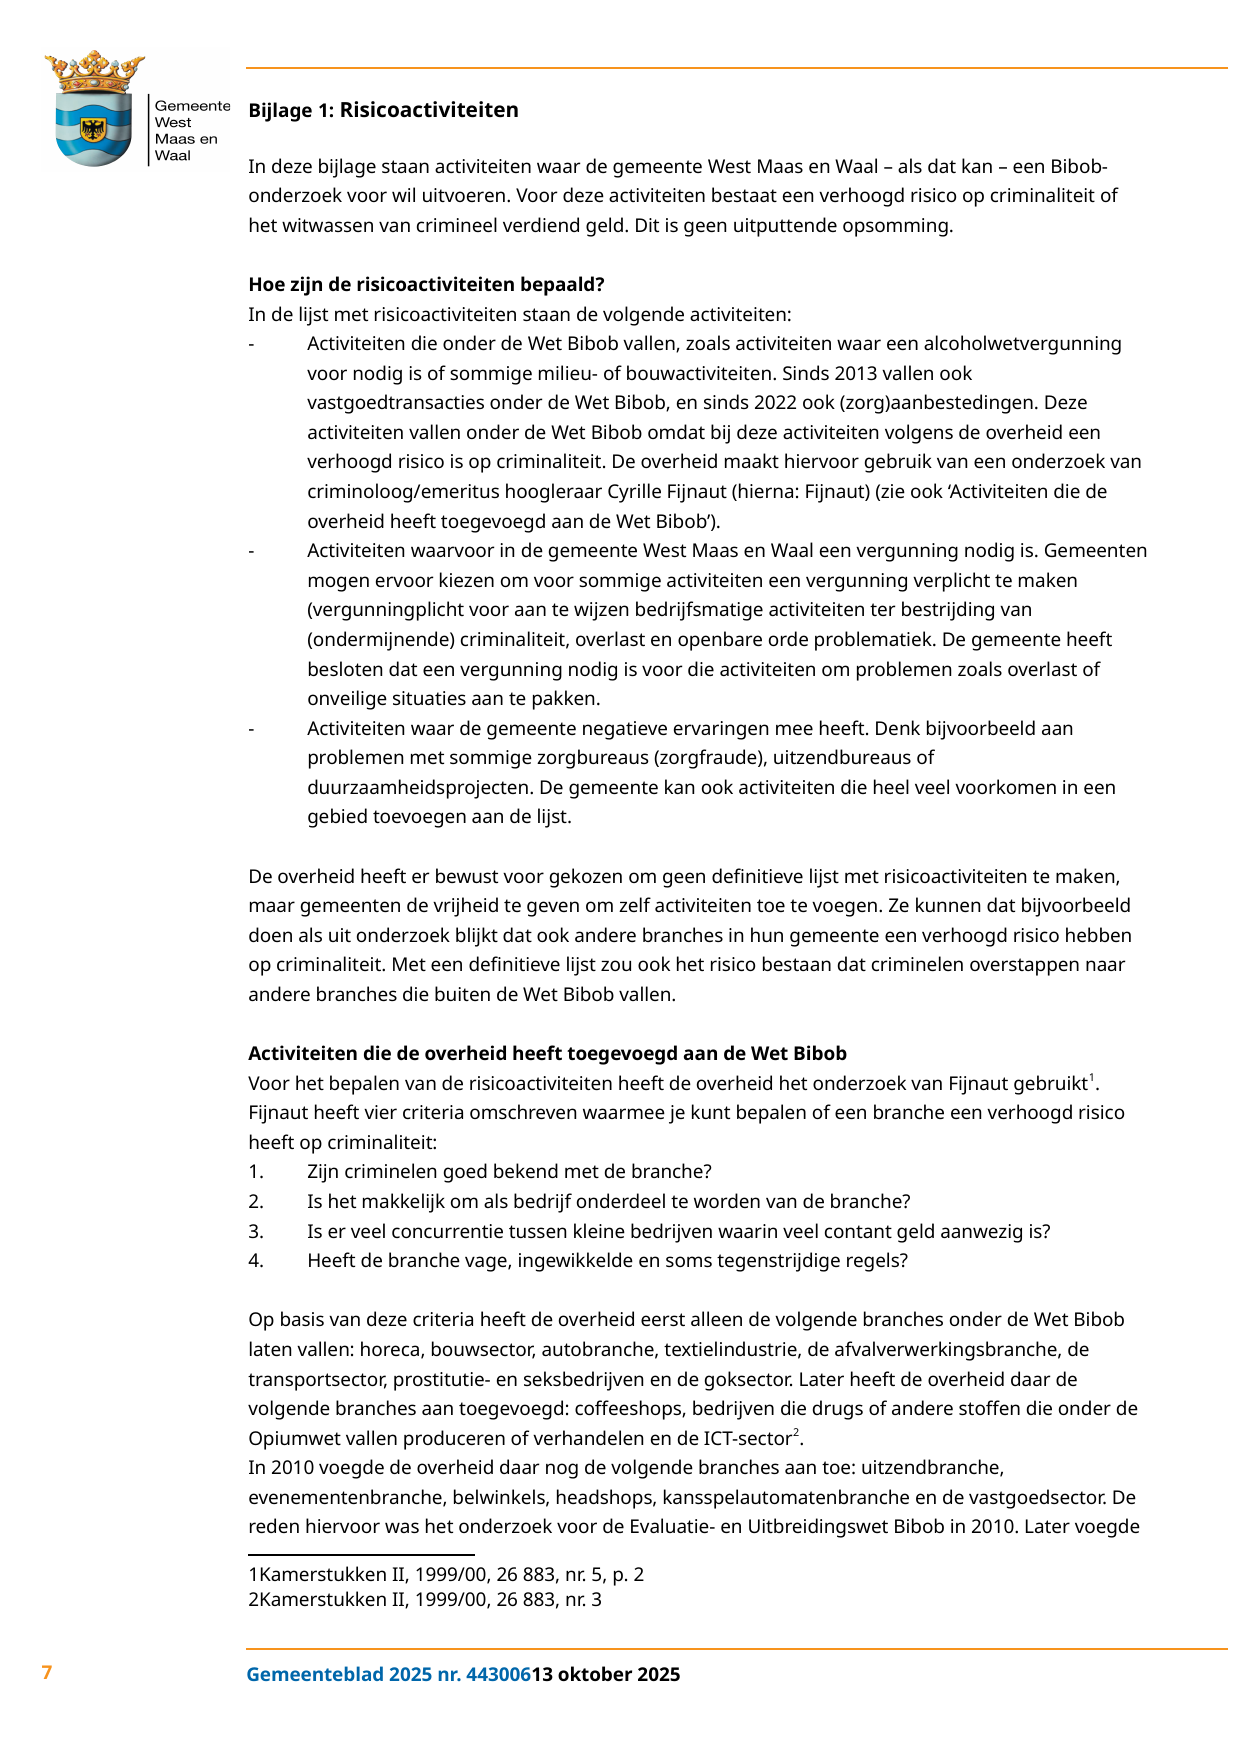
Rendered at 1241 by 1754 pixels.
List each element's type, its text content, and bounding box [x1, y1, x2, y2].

text Activiteiten die de overheid heeft toegevoegd aan de Wet Bibob [248, 1040, 1152, 1066]
list Is het makkelijk om als bedrijf onderdeel te worden van de branche? [248, 1188, 1152, 1214]
list Zijn criminelen goed bekend met de branche? [248, 1159, 1152, 1184]
text In de lijst met risicoactiviteiten staan de volgende activiteiten: [248, 301, 1152, 327]
text Kamerstukken II, 1999/00, 26 883, nr. 5, p. 2 [248, 1561, 1152, 1586]
text Voor het bepalen van de risicoactiviteiten heeft de overheid het onderzoek van Fijnaut gebruikt. Fijnaut heeft vier criteria omschreven waarmee je kunt bepalen of een branche een verhoogd risico heeft op criminaliteit: [248, 1070, 1152, 1155]
picture [41, 47, 231, 172]
list Is er veel concurrentie tussen kleine bedrijven waarin veel contant geld aanwezig is? [248, 1218, 1152, 1244]
text Bijlage 1: Risicoactiviteiten [248, 95, 1152, 123]
text Op basis van deze criteria heeft de overheid eerst alleen de volgende branches onder de Wet Bibob laten vallen: horeca, bouwsector, autobranche, textielindustrie, de afvalverwerkingsbranche, de transportsector, prostitutie- en seksbedrijven en de goksector. Later heeft de overheid daar de volgende branches aan toegevoegd: coffeeshops, bedrijven die drugs of andere stoffen die onder de Opiumwet vallen produceren of verhandelen en de ICT-sector. [248, 1307, 1152, 1451]
list Activiteiten waar de gemeente negatieve ervaringen mee heeft. Denk bijvoorbeeld aan problemen met sommige zorgbureaus (zorgfraude), uitzendbureaus of duurzaamheidsprojecten. De gemeente kan ook activiteiten die heel veel voorkomen in een gebied toevoegen aan de lijst. [248, 715, 1152, 829]
text De overheid heeft er bewust voor gekozen om geen definitieve lijst met risicoactiviteiten te maken, maar gemeenten de vrijheid te geven om zelf activiteiten toe te voegen. Ze kunnen dat bijvoorbeeld doen als uit onderzoek blijkt dat ook andere branches in hun gemeente een verhoogd risico hebben op criminaliteit. Met een definitieve lijst zou ook het risico bestaan dat criminelen overstappen naar andere branches die buiten de Wet Bibob vallen. [248, 863, 1152, 1007]
text In 2010 voegde de overheid daar nog de volgende branches aan toe: uitzendbranche, evenementenbranche, belwinkels, headshops, kansspelautomatenbranche en de vastgoedsector. De reden hiervoor was het onderzoek voor de Evaluatie- en Uitbreidingswet Bibob in 2010. Later voegde [248, 1454, 1152, 1539]
list Activiteiten waarvoor in de gemeente West Maas en Waal een vergunning nodig is. Gemeenten mogen ervoor kiezen om voor sommige activiteiten een vergunning verplicht te maken (vergunningplicht voor aan te wijzen bedrijfsmatige activiteiten ter bestrijding van (ondermijnende) criminaliteit, overlast en openbare orde problematiek. De gemeente heeft besloten dat een vergunning nodig is voor die activiteiten om problemen zoals overlast of onveilige situaties aan te pakken. [248, 537, 1152, 711]
list Heeft de branche vage, ingewikkelde en soms tegenstrijdige regels? [248, 1247, 1152, 1273]
text Hoe zijn de risicoactiviteiten bepaald? [248, 271, 1152, 297]
list Activiteiten die onder de Wet Bibob vallen, zoals activiteiten waar een alcoholwetvergunning voor nodig is of sommige milieu- of bouwactiviteiten. Sinds 2013 vallen ook vastgoedtransacties onder de Wet Bibob, en sinds 2022 ook (zorg)aanbestedingen. Deze activiteiten vallen onder de Wet Bibob omdat bij deze activiteiten volgens de overheid een verhoogd risico is op criminaliteit. De overheid maakt hiervoor gebruik van een onderzoek van criminoloog/emeritus hoogleraar Cyrille Fijnaut (hierna: Fijnaut) (zie ook ‘Activiteiten die de overheid heeft toegevoegd aan de Wet Bibob’). [248, 330, 1152, 534]
text In deze bijlage staan activiteiten waar de gemeente West Maas en Waal – als dat kan – een Bibob-onderzoek voor wil uitvoeren. Voor deze activiteiten bestaat een verhoogd risico op criminaliteit of het witwassen van crimineel verdiend geld. Dit is geen uitputtende opsomming. [248, 153, 1152, 238]
text Kamerstukken II, 1999/00, 26 883, nr. 3 [248, 1586, 1152, 1612]
